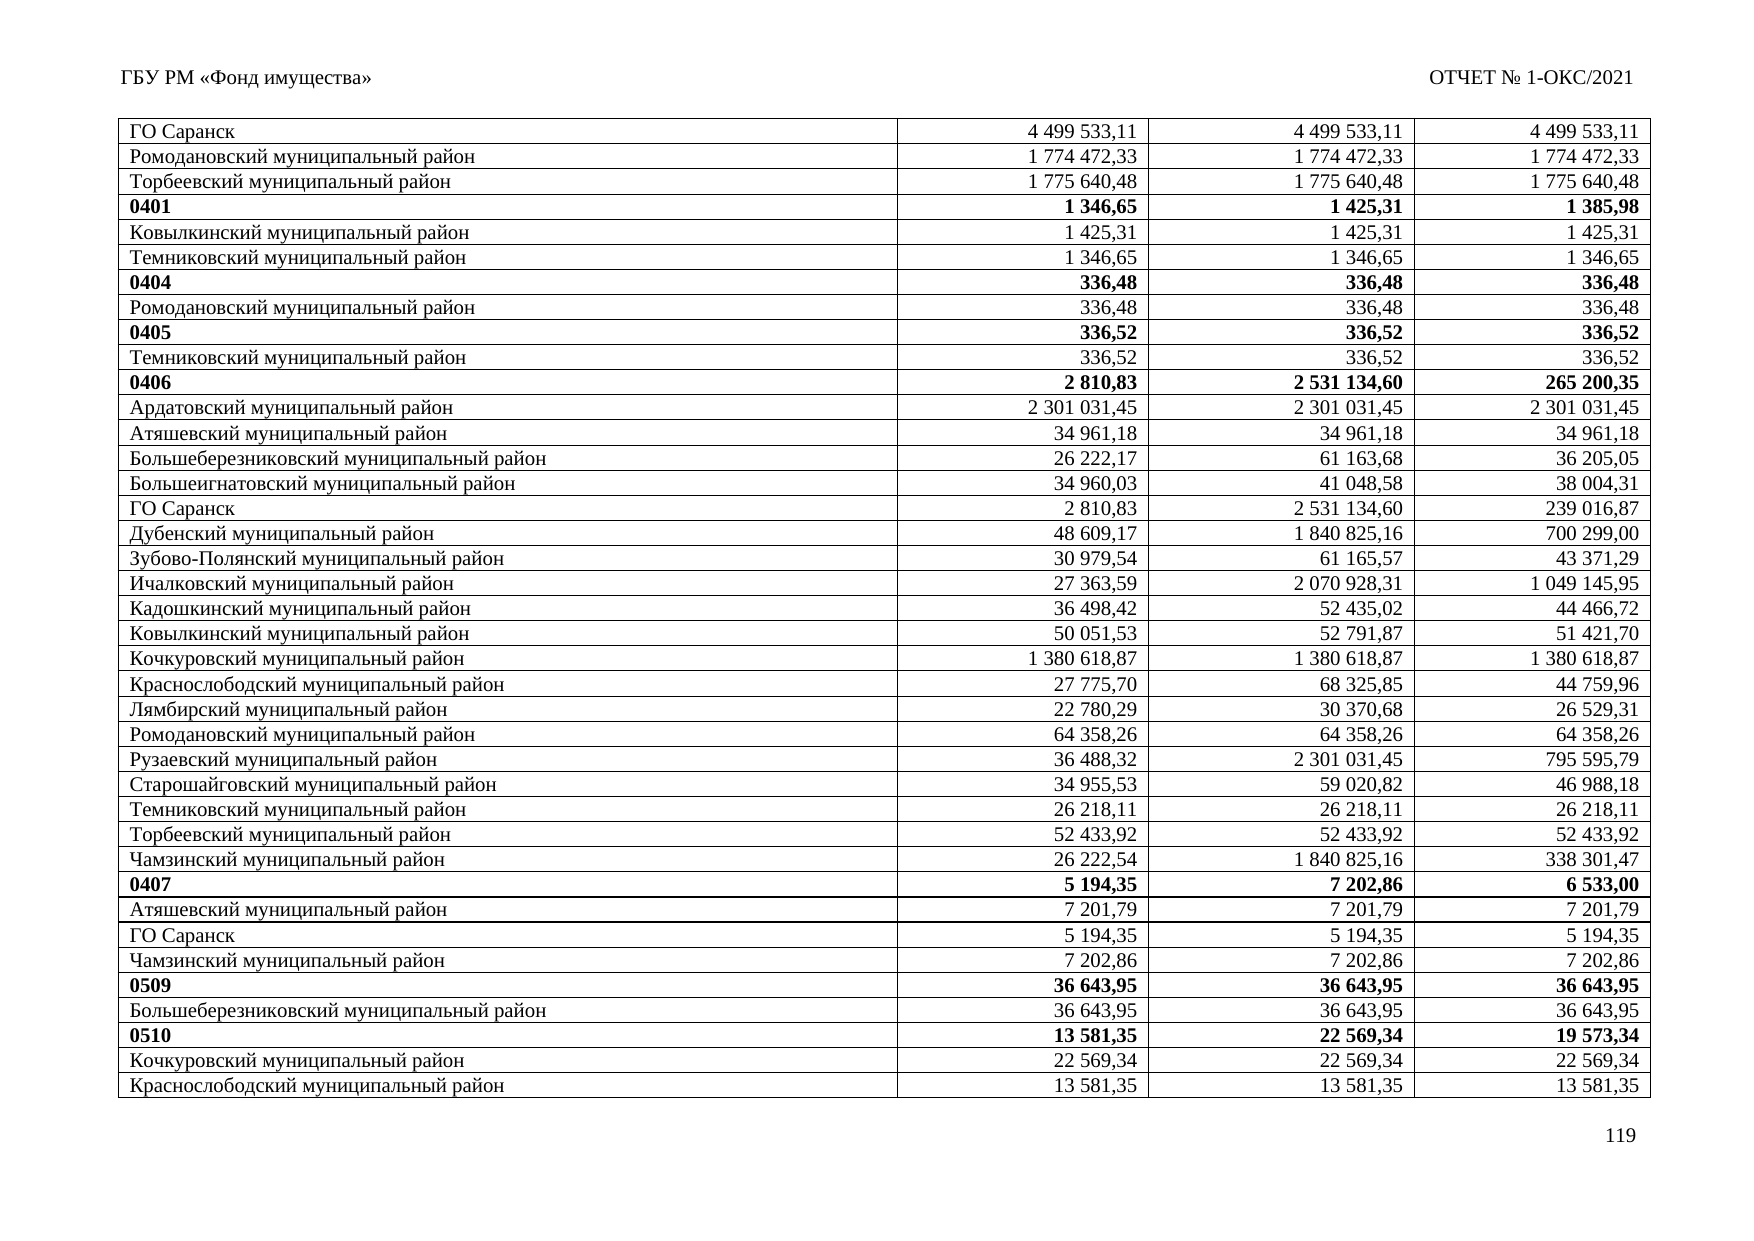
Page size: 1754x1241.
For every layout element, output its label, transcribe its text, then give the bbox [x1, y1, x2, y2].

table_cell 26 218,11 [1149, 797, 1414, 821]
table_cell 61 165,57 [1149, 546, 1414, 570]
table_cell Чамзинский муниципальный район [119, 847, 897, 871]
table_cell 5 194,35 [898, 872, 1148, 896]
table_cell 26 218,11 [898, 797, 1148, 821]
table_cell 13 581,35 [1415, 1073, 1650, 1097]
table_cell Ромодановский муниципальный район [119, 144, 897, 168]
table_cell 36 643,95 [1415, 998, 1650, 1022]
table_cell 336,48 [898, 270, 1148, 294]
table_cell 68 325,85 [1149, 671, 1414, 696]
table_cell 2 301 031,45 [1415, 395, 1650, 419]
table_cell 1 840 825,16 [1149, 847, 1414, 871]
table_cell 34 961,18 [898, 420, 1148, 444]
table_cell 1 346,65 [1415, 245, 1650, 269]
table_cell 7 202,86 [1149, 872, 1414, 896]
table_cell 336,48 [1149, 270, 1414, 294]
table_cell 36 498,42 [898, 596, 1148, 620]
table_cell 44 466,72 [1415, 596, 1650, 620]
table_cell Лямбирский муниципальный район [119, 697, 897, 721]
table_cell 1 774 472,33 [898, 144, 1148, 168]
table_cell Ардатовский муниципальный район [119, 395, 897, 419]
table_cell 19 573,34 [1415, 1023, 1650, 1047]
table_cell 27 363,59 [898, 571, 1148, 595]
table_cell 336,48 [1149, 295, 1414, 319]
table_cell 36 488,32 [898, 747, 1148, 771]
table_cell 336,52 [1149, 320, 1414, 344]
table_cell 1 425,31 [1149, 220, 1414, 244]
table_cell 34 961,18 [1149, 420, 1414, 444]
table_cell 26 218,11 [1415, 797, 1650, 821]
table_cell Зубово-Полянский муниципальный район [119, 546, 897, 570]
table_cell 0406 [119, 370, 897, 394]
table_cell Темниковский муниципальный район [119, 245, 897, 269]
table_cell 336,52 [1149, 345, 1414, 369]
table_cell 0407 [119, 872, 897, 896]
table_cell 2 301 031,45 [898, 395, 1148, 419]
table_cell 336,48 [1415, 295, 1650, 319]
table_cell 336,52 [898, 320, 1148, 344]
table_cell 64 358,26 [1149, 722, 1414, 746]
table_cell 61 163,68 [1149, 446, 1414, 469]
table_cell ГО Саранск [119, 923, 897, 947]
table_cell 1 774 472,33 [1149, 144, 1414, 168]
table_cell 336,52 [898, 345, 1148, 369]
table_cell 26 222,17 [898, 446, 1148, 469]
table_cell 36 643,95 [1149, 998, 1414, 1022]
table_cell ГО Саранск [119, 496, 897, 520]
table_cell 34 961,18 [1415, 420, 1650, 444]
table_cell 36 643,95 [1415, 973, 1650, 997]
table_cell 13 581,35 [898, 1023, 1148, 1047]
table_cell 7 202,86 [1149, 948, 1414, 972]
table_cell 265 200,35 [1415, 370, 1650, 394]
table_cell 36 643,95 [1149, 973, 1414, 997]
table_cell Ковылкинский муниципальный район [119, 621, 897, 645]
table_cell 239 016,87 [1415, 496, 1650, 520]
table_cell 30 979,54 [898, 546, 1148, 570]
table_cell Рузаевский муниципальный район [119, 747, 897, 771]
table_cell 1 346,65 [898, 245, 1148, 269]
table_cell 34 960,03 [898, 471, 1148, 495]
table_cell 26 222,54 [898, 847, 1148, 871]
table_cell 795 595,79 [1415, 747, 1650, 771]
table_cell 0401 [119, 195, 897, 218]
table_cell 30 370,68 [1149, 697, 1414, 721]
table_cell 1 775 640,48 [1149, 169, 1414, 193]
table_cell 2 531 134,60 [1149, 496, 1414, 520]
table_cell 22 780,29 [898, 697, 1148, 721]
table_cell 336,48 [898, 295, 1148, 319]
table_cell 36 205,05 [1415, 446, 1650, 469]
table_cell 1 380 618,87 [1149, 646, 1414, 670]
table_cell 7 202,86 [1415, 948, 1650, 972]
table_cell Темниковский муниципальный район [119, 345, 897, 369]
table_cell ГО Саранск [119, 119, 897, 143]
table_cell 338 301,47 [1415, 847, 1650, 871]
table_cell 0509 [119, 973, 897, 997]
table_cell 46 988,18 [1415, 772, 1650, 796]
table_cell 6 533,00 [1415, 872, 1650, 896]
table_cell 22 569,34 [1149, 1023, 1414, 1047]
table_cell Ромодановский муниципальный район [119, 722, 897, 746]
table_cell 7 202,86 [898, 948, 1148, 972]
table_cell Атяшевский муниципальный район [119, 898, 897, 921]
table_cell 22 569,34 [898, 1048, 1148, 1072]
table_cell 41 048,58 [1149, 471, 1414, 495]
table_cell 0405 [119, 320, 897, 344]
table_cell 1 346,65 [898, 195, 1148, 218]
table_cell 52 435,02 [1149, 596, 1414, 620]
table_cell Краснослободский муниципальный район [119, 1073, 897, 1097]
table_cell 7 201,79 [898, 898, 1148, 921]
table_cell 336,52 [1415, 345, 1650, 369]
table_cell 4 499 533,11 [1415, 119, 1650, 143]
table_cell Старошайговский муниципальный район [119, 772, 897, 796]
table_cell Темниковский муниципальный район [119, 797, 897, 821]
table_cell 52 433,92 [898, 822, 1148, 846]
table_cell Чамзинский муниципальный район [119, 948, 897, 972]
table_cell 1 425,31 [1149, 195, 1414, 218]
table_cell 700 299,00 [1415, 521, 1650, 545]
table_cell 0510 [119, 1023, 897, 1047]
table_cell 1 049 145,95 [1415, 571, 1650, 595]
table_cell Кочкуровский муниципальный район [119, 1048, 897, 1072]
table_cell 1 380 618,87 [1415, 646, 1650, 670]
table_cell Торбеевский муниципальный район [119, 822, 897, 846]
table_cell 1 775 640,48 [898, 169, 1148, 193]
table_cell 7 201,79 [1415, 898, 1650, 921]
table_cell 22 569,34 [1149, 1048, 1414, 1072]
table_cell Кадошкинский муниципальный район [119, 596, 897, 620]
table_cell Ромодановский муниципальный район [119, 295, 897, 319]
table_cell 4 499 533,11 [898, 119, 1148, 143]
table_cell 50 051,53 [898, 621, 1148, 645]
table_cell 64 358,26 [1415, 722, 1650, 746]
table_cell 59 020,82 [1149, 772, 1414, 796]
table_cell 64 358,26 [898, 722, 1148, 746]
table_cell 336,52 [1415, 320, 1650, 344]
table_cell 44 759,96 [1415, 671, 1650, 696]
table_cell Краснослободский муниципальный район [119, 671, 897, 696]
table_cell 4 499 533,11 [1149, 119, 1414, 143]
table_cell 7 201,79 [1149, 898, 1414, 921]
table_cell 27 775,70 [898, 671, 1148, 696]
table_cell 2 301 031,45 [1149, 395, 1414, 419]
table_cell 38 004,31 [1415, 471, 1650, 495]
table_cell 1 380 618,87 [898, 646, 1148, 670]
table_cell 52 433,92 [1149, 822, 1414, 846]
table_cell 5 194,35 [898, 923, 1148, 947]
table_cell 2 810,83 [898, 496, 1148, 520]
table_cell 1 425,31 [1415, 220, 1650, 244]
table_cell Ичалковский муниципальный район [119, 571, 897, 595]
table_cell Большеберезниковский муниципальный район [119, 998, 897, 1022]
table_cell 0404 [119, 270, 897, 294]
table_cell 36 643,95 [898, 973, 1148, 997]
table_cell 5 194,35 [1149, 923, 1414, 947]
table_cell 1 840 825,16 [1149, 521, 1414, 545]
table_cell 52 791,87 [1149, 621, 1414, 645]
table_cell 43 371,29 [1415, 546, 1650, 570]
table_cell Торбеевский муниципальный район [119, 169, 897, 193]
table_cell Большеигнатовский муниципальный район [119, 471, 897, 495]
table_cell Ковылкинский муниципальный район [119, 220, 897, 244]
table_cell 2 070 928,31 [1149, 571, 1414, 595]
table_cell 336,48 [1415, 270, 1650, 294]
table_cell 1 385,98 [1415, 195, 1650, 218]
table_cell 26 529,31 [1415, 697, 1650, 721]
table_cell 1 425,31 [898, 220, 1148, 244]
table_cell 13 581,35 [1149, 1073, 1414, 1097]
table_cell 2 531 134,60 [1149, 370, 1414, 394]
table_cell 2 301 031,45 [1149, 747, 1414, 771]
table_cell 36 643,95 [898, 998, 1148, 1022]
table_cell 5 194,35 [1415, 923, 1650, 947]
table_cell 52 433,92 [1415, 822, 1650, 846]
table_cell 1 774 472,33 [1415, 144, 1650, 168]
table_cell 51 421,70 [1415, 621, 1650, 645]
table_cell Кочкуровский муниципальный район [119, 646, 897, 670]
table_cell 22 569,34 [1415, 1048, 1650, 1072]
table_cell 1 775 640,48 [1415, 169, 1650, 193]
table_cell 13 581,35 [898, 1073, 1148, 1097]
table_cell 2 810,83 [898, 370, 1148, 394]
table_cell 48 609,17 [898, 521, 1148, 545]
table_cell Большеберезниковский муниципальный район [119, 446, 897, 469]
table_cell Атяшевский муниципальный район [119, 420, 897, 444]
table_cell Дубенский муниципальный район [119, 521, 897, 545]
table_cell 34 955,53 [898, 772, 1148, 796]
table_cell 1 346,65 [1149, 245, 1414, 269]
